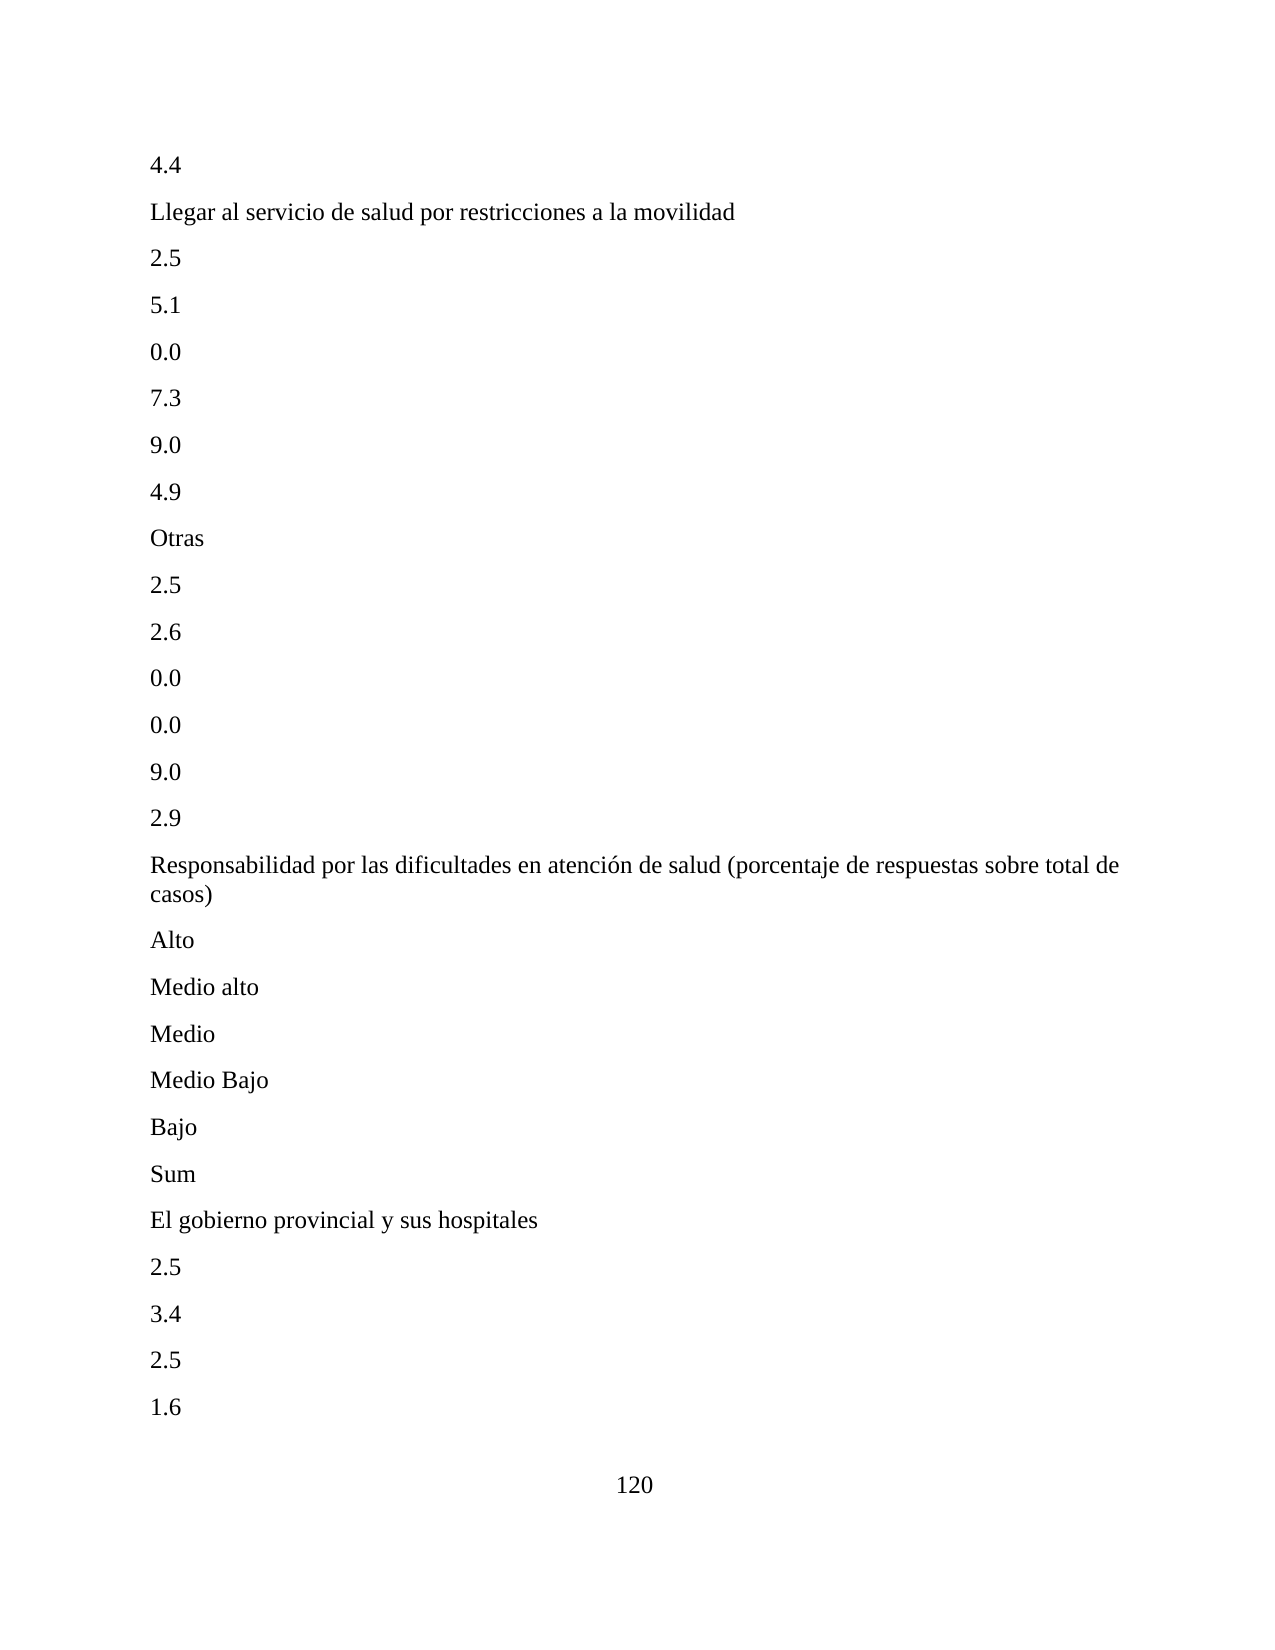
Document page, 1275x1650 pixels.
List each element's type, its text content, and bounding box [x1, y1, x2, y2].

text 9.0 [150, 757, 1125, 785]
text Responsabilidad por las dificultades en atención de salud (porcentaje de respuestas sobre total de casos) [150, 850, 1125, 907]
text 3.4 [150, 1299, 1125, 1327]
text 2.6 [150, 617, 1125, 645]
text 0.0 [150, 663, 1125, 692]
text Medio Bajo [150, 1065, 1125, 1094]
text 7.3 [150, 383, 1125, 412]
text Medio [150, 1019, 1125, 1047]
text Bajo [150, 1112, 1125, 1141]
text 2.5 [150, 570, 1125, 599]
text 4.4 [150, 150, 1125, 179]
text 1.6 [150, 1392, 1125, 1421]
text 2.5 [150, 1252, 1125, 1281]
text El gobierno provincial y sus hospitales [150, 1205, 1125, 1234]
text Medio alto [150, 972, 1125, 1001]
text 2.9 [150, 803, 1125, 832]
text 0.0 [150, 337, 1125, 365]
text Sum [150, 1159, 1125, 1187]
text 9.0 [150, 430, 1125, 459]
text Otras [150, 523, 1125, 552]
text Alto [150, 925, 1125, 954]
text 2.5 [150, 1345, 1125, 1374]
text 0.0 [150, 710, 1125, 739]
text 2.5 [150, 243, 1125, 272]
text 5.1 [150, 290, 1125, 319]
text Llegar al servicio de salud por restricciones a la movilidad [150, 197, 1125, 225]
text 4.9 [150, 477, 1125, 505]
